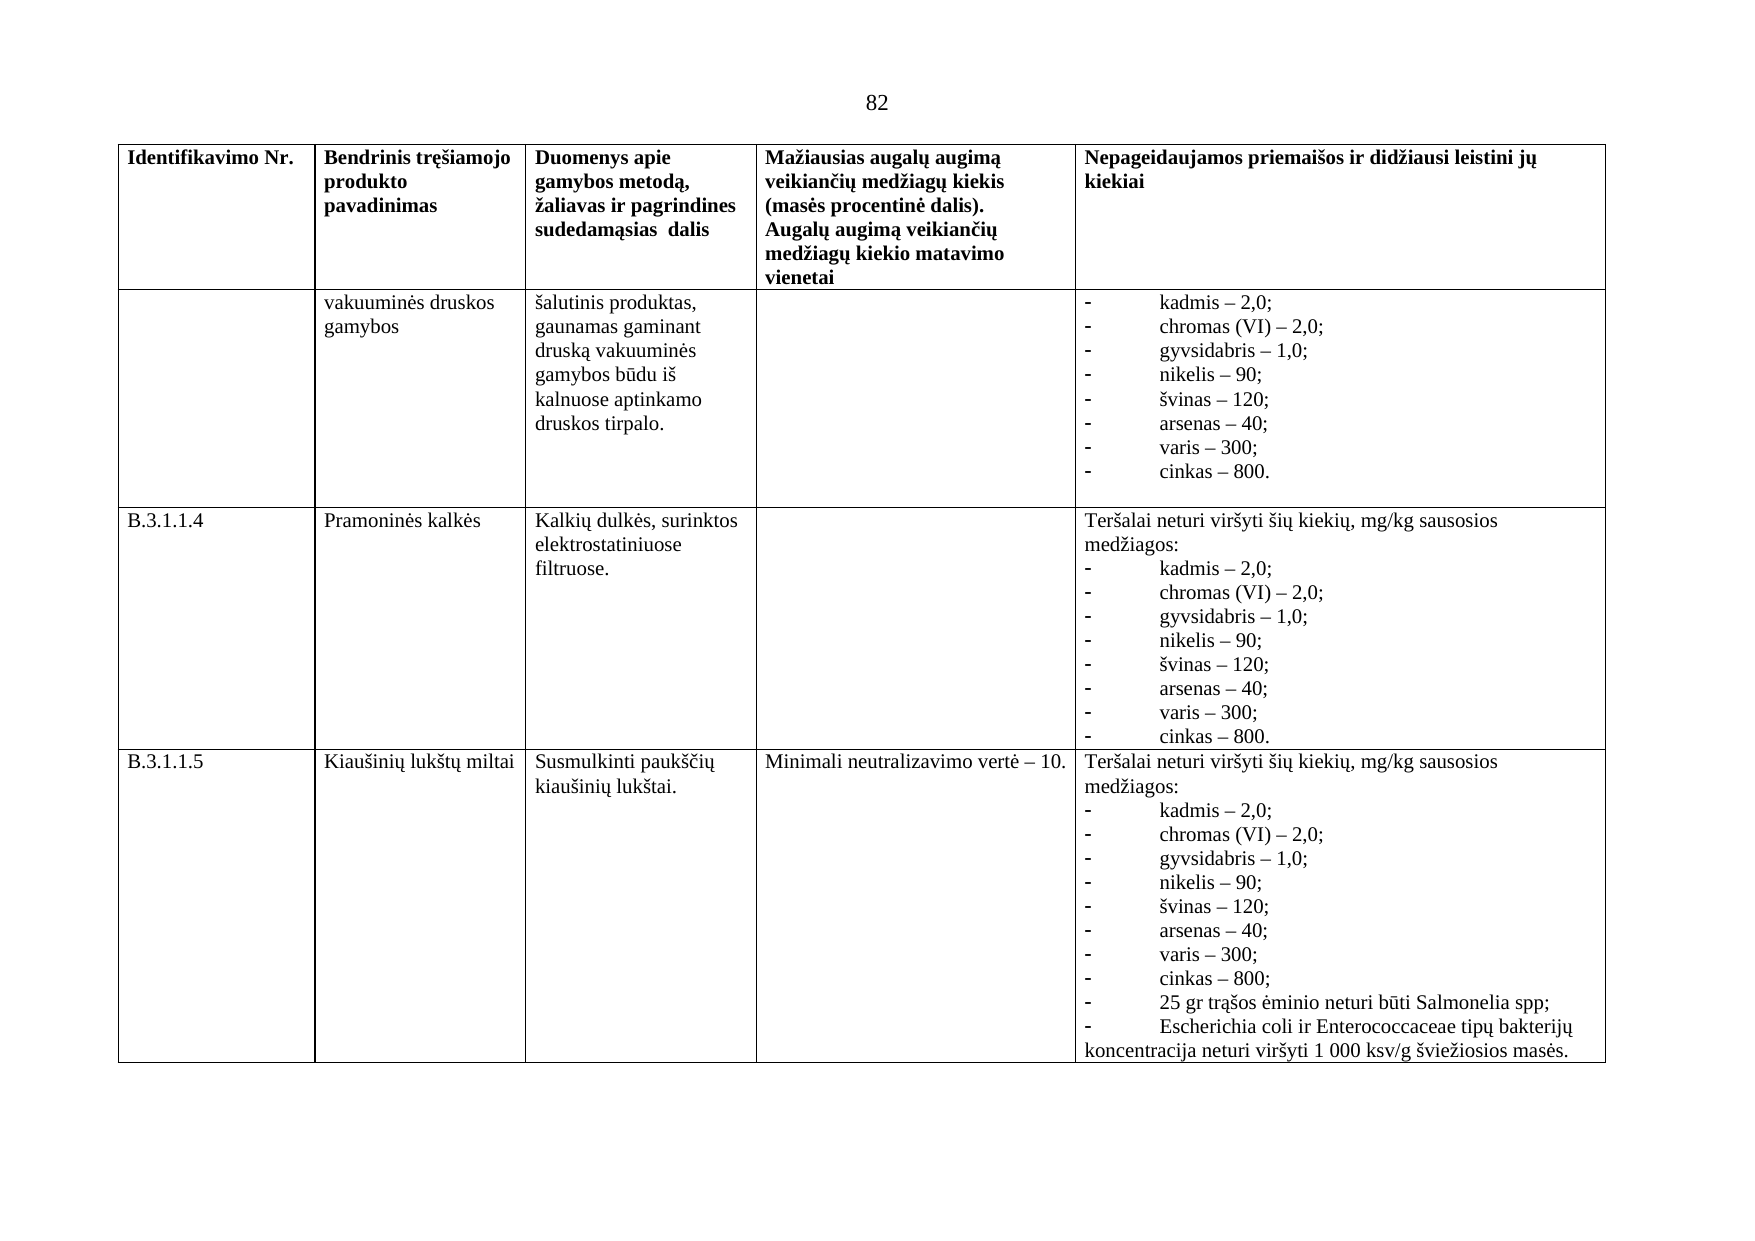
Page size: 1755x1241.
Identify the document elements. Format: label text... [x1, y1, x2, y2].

table_cell  kadmis – 2,0;  chromas (VI) – 2,0;  gyvsidabris – 1,0;  nikelis – 90;  švinas – 120;  arsenas – 40;  varis – 300;  cinkas – 800. [1076, 290, 1605, 507]
table_header Identifikavimo Nr. [119, 145, 314, 289]
table_header Bendrinis tręšiamojo produkto pavadinimas [316, 145, 525, 289]
table_cell B.3.1.1.5 [119, 750, 314, 1062]
table_cell Teršalai neturi viršyti šių kiekių, mg/kg sausosios medžiagos:  kadmis – 2,0;  chromas (VI) – 2,0;  gyvsidabris – 1,0;  nikelis – 90;  švinas – 120;  arsenas – 40;  varis – 300;  cinkas – 800. [1076, 508, 1605, 748]
table_cell vakuuminės druskos gamybos [316, 290, 525, 507]
table_cell Pramoninės kalkės [316, 508, 525, 748]
table_cell [757, 508, 1075, 748]
table_cell [119, 290, 314, 507]
table_cell Minimali neutralizavimo vertė – 10. [757, 750, 1075, 1062]
table_header Duomenys apie gamybos metodą, žaliavas ir pagrindines sudedamąsias dalis [526, 145, 756, 289]
table_cell Teršalai neturi viršyti šių kiekių, mg/kg sausosios medžiagos:  kadmis – 2,0;  chromas (VI) – 2,0;  gyvsidabris – 1,0;  nikelis – 90;  švinas – 120;  arsenas – 40;  varis – 300;  cinkas – 800;  25 gr trąšos ėminio neturi būti Salmonelia spp;  Escherichia coli ir Enterococcaceae tipų bakterijų koncentracija neturi viršyti 1 000 ksv/g šviežiosios masės. [1076, 750, 1605, 1062]
table_header Nepageidaujamos priemaišos ir didžiausi leistini jų kiekiai [1076, 145, 1605, 289]
table_cell Susmulkinti paukščių kiaušinių lukštai. [526, 750, 756, 1062]
table_cell B.3.1.1.4 [119, 508, 314, 748]
table_cell Kiaušinių lukštų miltai [316, 750, 525, 1062]
table_cell šalutinis produktas, gaunamas gaminant druską vakuuminės gamybos būdu iš kalnuose aptinkamo druskos tirpalo. [526, 290, 756, 507]
table_header Mažiausias augalų augimą veikiančių medžiagų kiekis (masės procentinė dalis). Augalų augimą veikiančių medžiagų kiekio matavimo vienetai [757, 145, 1075, 289]
table_cell [757, 290, 1075, 507]
table_cell Kalkių dulkės, surinktos elektrostatiniuose filtruose. [526, 508, 756, 748]
